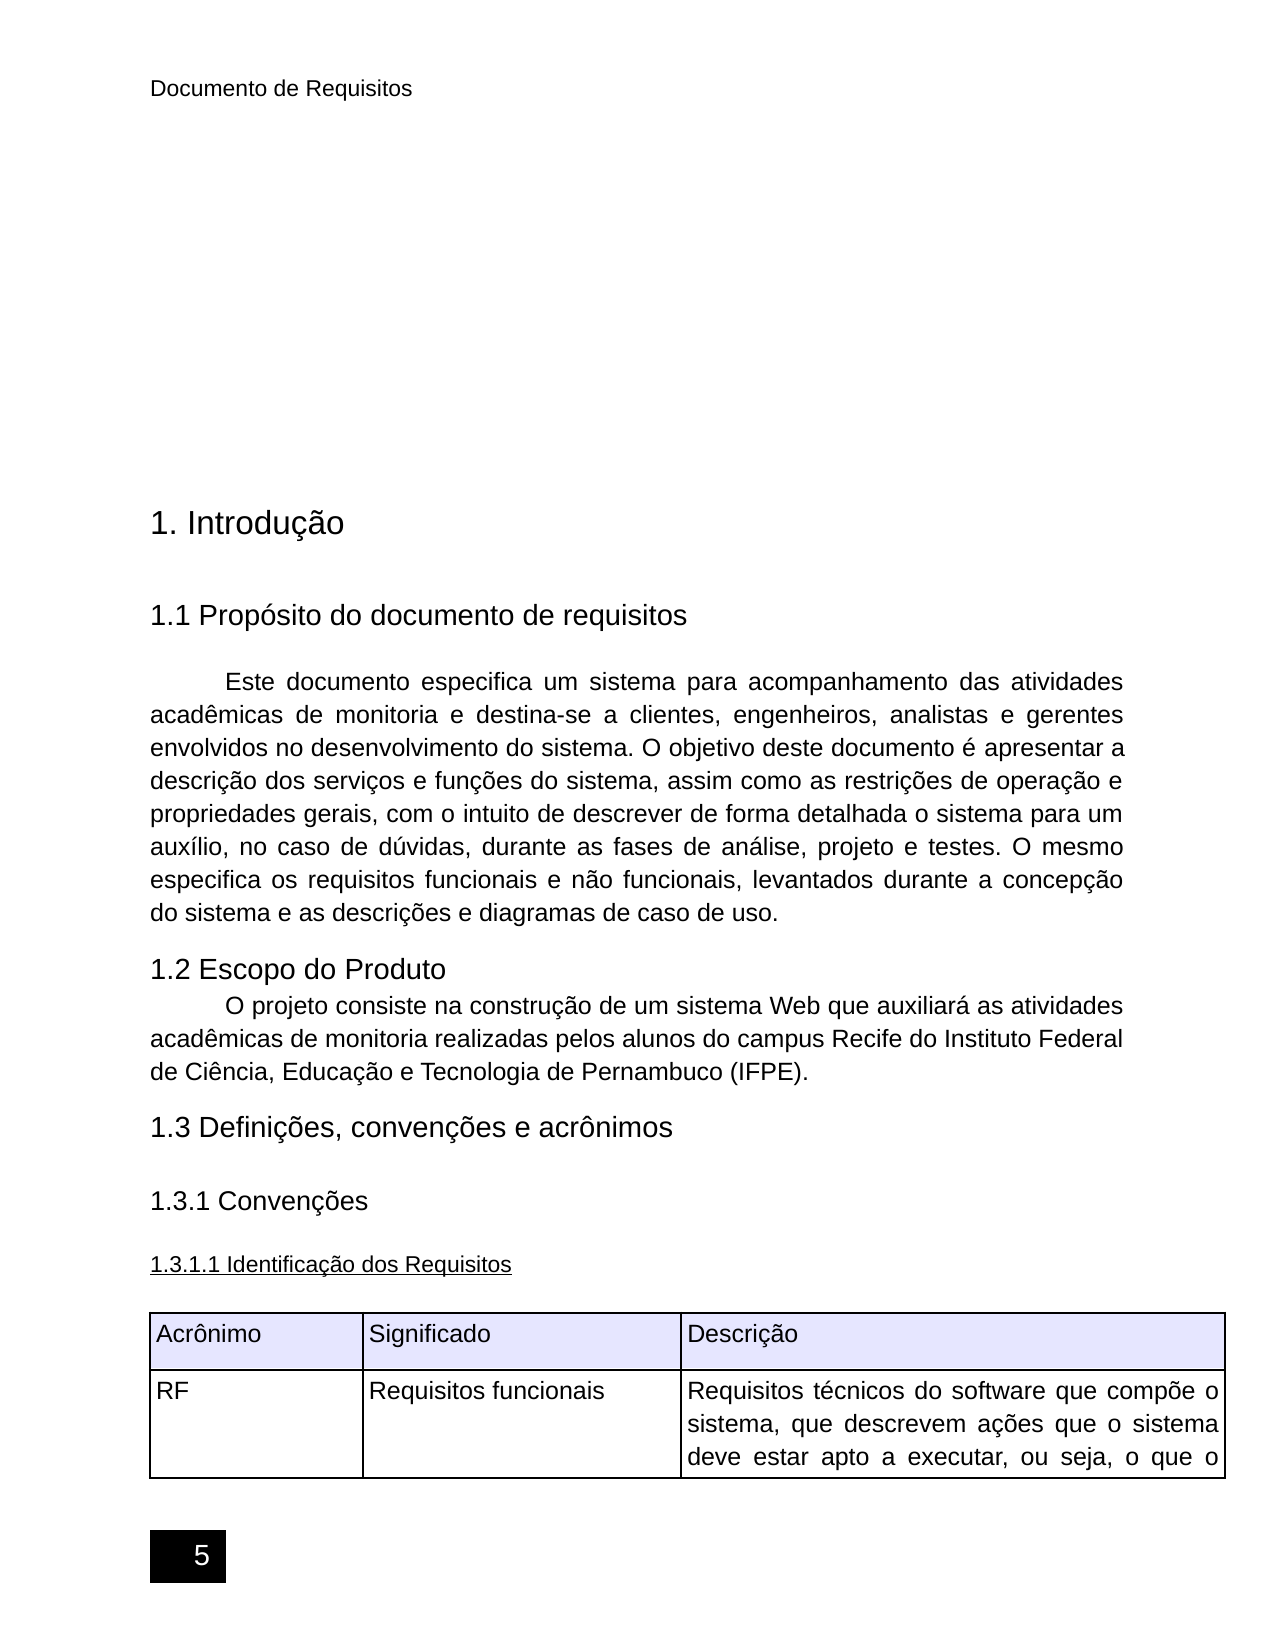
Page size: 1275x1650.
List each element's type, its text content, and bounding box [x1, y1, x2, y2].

table_header Significado [364, 1314, 680, 1368]
table_cell RF [151, 1371, 362, 1477]
text O projeto consiste na construção de um sistema Web que auxiliará as atividades acadêmicas de monitoria realizadas pelos alunos do campus Recife do Instituto Federal de Ciência, Educação e Tecnologia de Pernambuco (IFPE). [150, 991, 1125, 1085]
text 1.3.1.1 Identificação dos Requisitos [150, 1251, 1125, 1277]
table_cell Requisitos funcionais [364, 1371, 680, 1477]
subtitle 1.2 Escopo do Produto [150, 952, 1125, 986]
table_cell Requisitos técnicos do software que compõe o sistema, que descrevem ações que o sistema deve estar apto a executar, ou seja, o que o [682, 1371, 1224, 1477]
text Este documento especifica um sistema para acompanhamento das atividades acadêmicas de monitoria e destina-se a clientes, engenheiros, analistas e gerentes envolvidos no desenvolvimento do sistema. O objetivo deste documento é apresentar a descrição dos serviços e funções do sistema, assim como as restrições de operação e propriedades gerais, com o intuito de descrever de forma detalhada o sistema para um auxílio, no caso de dúvidas, durante as fases de análise, projeto e testes. O mesmo especifica os requisitos funcionais e não funcionais, levantados durante a concepção do sistema e as descrições e diagramas de caso de uso. [150, 667, 1125, 927]
table_header Acrônimo [151, 1314, 362, 1368]
subtitle 1. Introdução [150, 503, 1125, 542]
subtitle 1.1 Propósito do documento de requisitos [150, 598, 1125, 632]
table_header Descrição [682, 1314, 1224, 1368]
subtitle 1.3 Definições, convenções e acrônimos [150, 1111, 1125, 1144]
text 1.3.1 Convenções [150, 1185, 1125, 1216]
